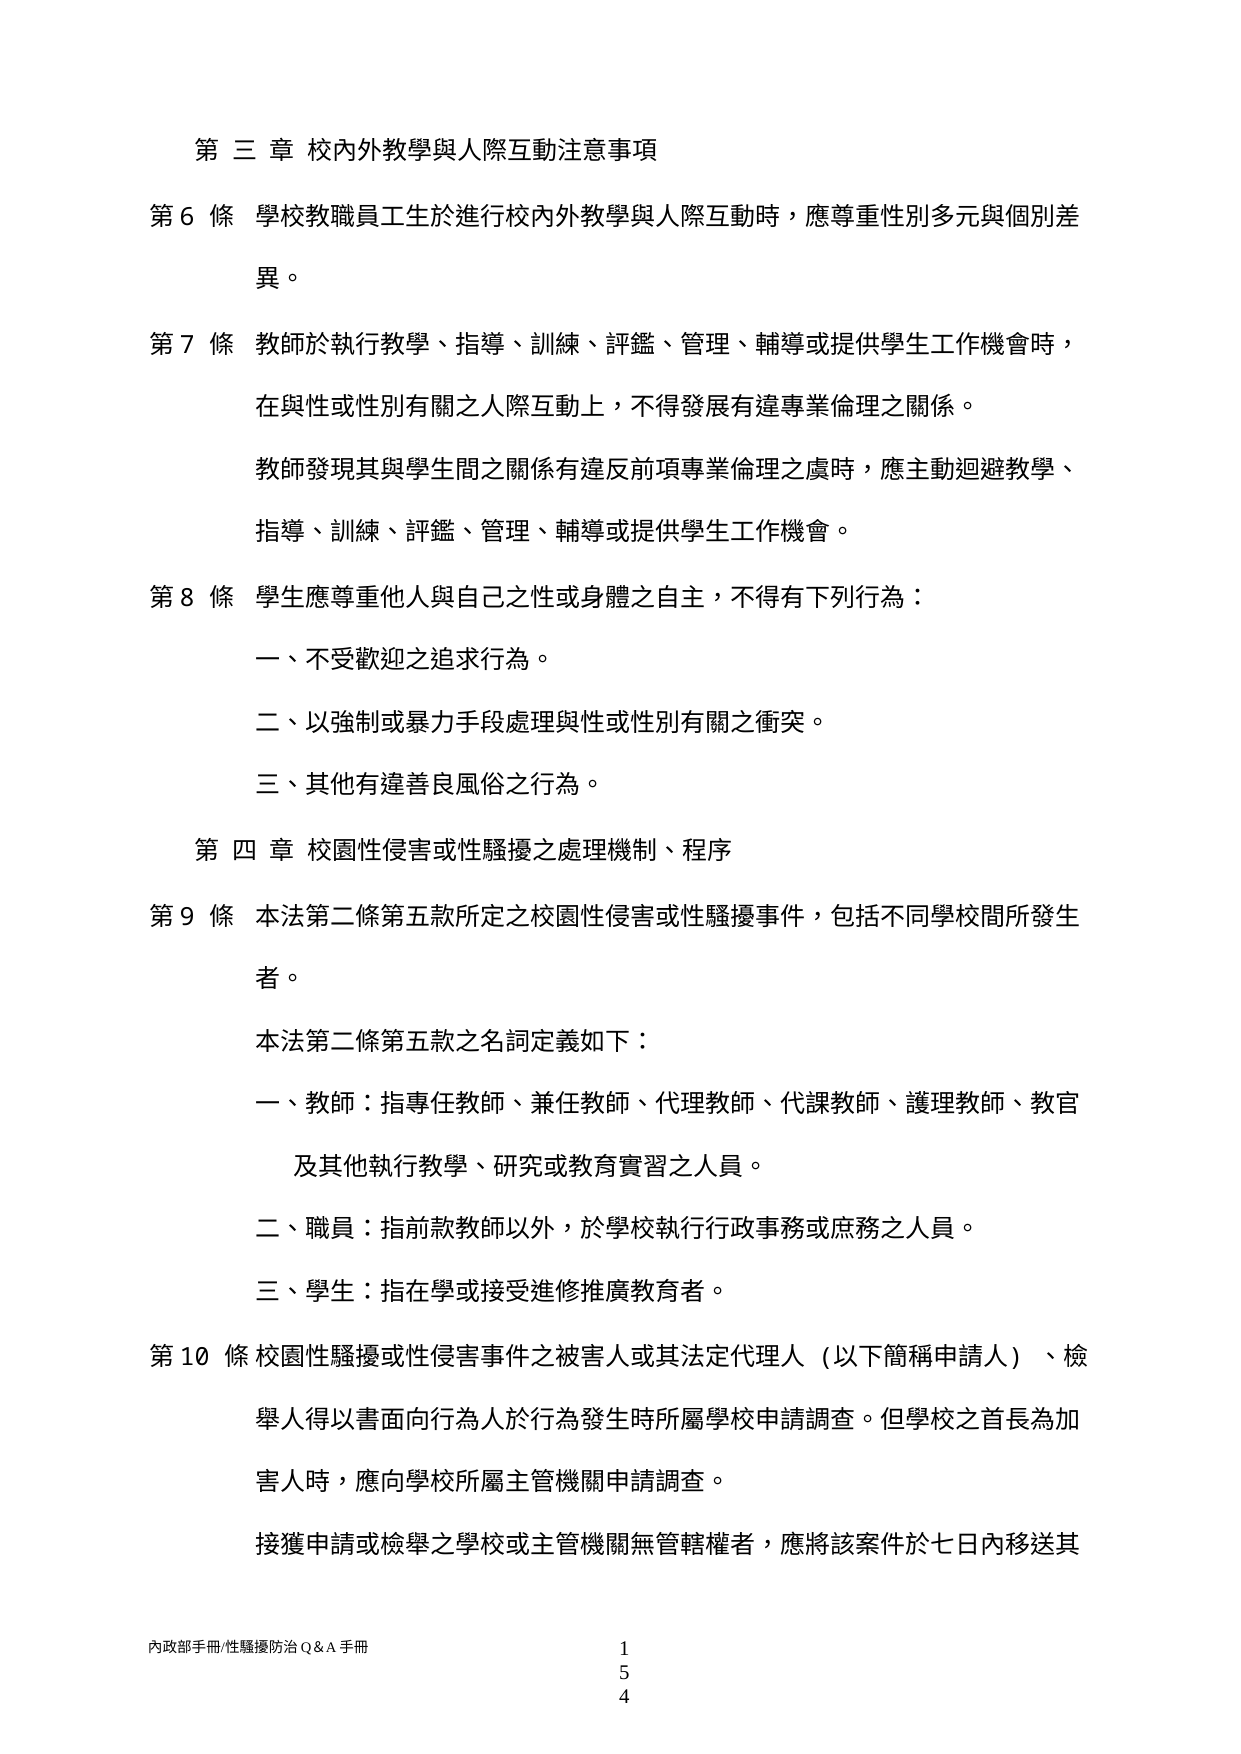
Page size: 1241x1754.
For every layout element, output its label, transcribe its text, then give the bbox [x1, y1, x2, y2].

table_cell 第 四 章 校園性侵害或性騷擾之處理機制、程序 [148, 805, 1092, 871]
table_cell 第8 條 [148, 552, 254, 805]
table_cell 第10 條 [148, 1312, 254, 1565]
table_cell 本法第二條第五款所定之校園性侵害或性騷擾事件，包括不同學校間所發生者。 本法第二條第五款之名詞定義如下： 一、教師：指專任教師、兼任教師、代理教師、代課教師、護理教師、教官及其他執行教學、研究或教育實習之人員。 二、職員：指前款教師以外，於學校執行行政事務或庶務之人員。 三、學生：指在學或接受進修推廣教育者。 [254, 871, 1092, 1312]
table_cell 校園性騷擾或性侵害事件之被害人或其法定代理人 (以下簡稱申請人) 、檢舉人得以書面向行為人於行為發生時所屬學校申請調查。但學校之首長為加害人時，應向學校所屬主管機關申請調查。 接獲申請或檢舉之學校或主管機關無管轄權者，應將該案件於七日內移送其 [254, 1312, 1092, 1565]
table_cell 第6 條 [148, 171, 254, 299]
table_cell 學生應尊重他人與自己之性或身體之自主，不得有下列行為： 一、不受歡迎之追求行為。 二、以強制或暴力手段處理與性或性別有關之衝突。 三、其他有違善良風俗之行為。 [254, 552, 1092, 805]
table_cell 教師於執行教學、指導、訓練、評鑑、管理、輔導或提供學生工作機會時，在與性或性別有關之人際互動上，不得發展有違專業倫理之關係。 教師發現其與學生間之關係有違反前項專業倫理之虞時，應主動迴避教學、指導、訓練、評鑑、管理、輔導或提供學生工作機會。 [254, 299, 1092, 552]
table_cell 第 三 章 校內外教學與人際互動注意事項 [148, 105, 1092, 171]
table_cell 第7 條 [148, 299, 254, 552]
table_cell 第9 條 [148, 871, 254, 1312]
table_cell 學校教職員工生於進行校內外教學與人際互動時，應尊重性別多元與個別差異。 [254, 171, 1092, 299]
